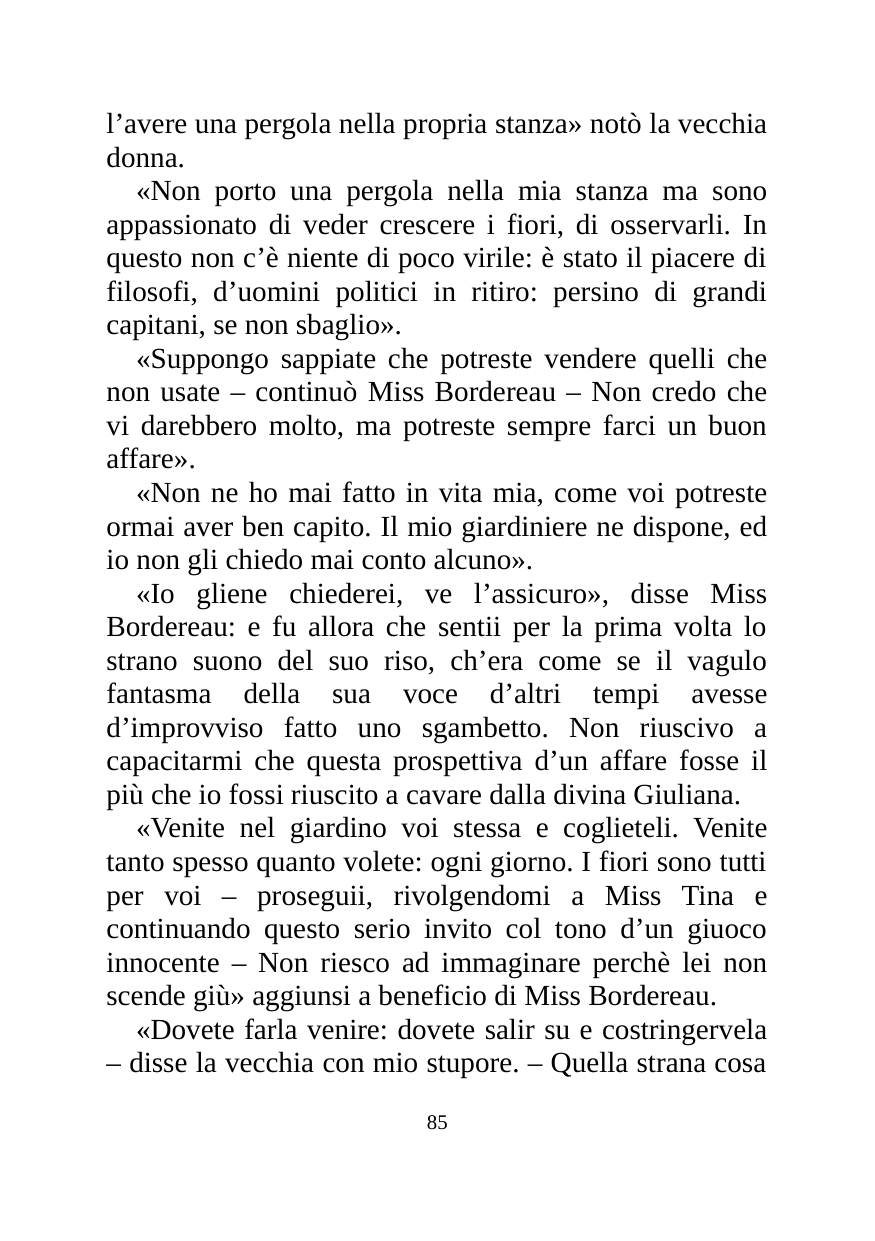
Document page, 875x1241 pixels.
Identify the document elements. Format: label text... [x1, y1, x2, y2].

text «Non porto una pergola nella mia stanza ma sono appassionato di veder crescere i fiori, di osservarli. In questo non c’è niente di poco virile: è stato il piacere di filosofi, d’uomini politici in ritiro: persino di grandi capitani, se non sbaglio». [106, 173, 768, 341]
text «Non ne ho mai fatto in vita mia, come voi potreste ormai aver ben capito. Il mio giardiniere ne dispone, ed io non gli chiedo mai conto alcuno». [106, 475, 768, 576]
text «Venite nel giardino voi stessa e coglieteli. Venite tanto spesso quanto volete: ogni giorno. I fiori sono tutti per voi – proseguii, rivolgendomi a Miss Tina e continuando questo serio invito col tono d’un giuoco innocente – Non riesco ad immaginare perchè lei non scende giù» aggiunsi a beneficio di Miss Bordereau. [106, 811, 768, 1012]
text «Suppongo sappiate che potreste vendere quelli che non usate – continuò Miss Bordereau – Non credo che vi darebbero molto, ma potreste sempre farci un buon affare». [106, 341, 768, 475]
text «Io gliene chiederei, ve l’assicuro», disse Miss Bordereau: e fu allora che sentii per la prima volta lo strano suono del suo riso, ch’era come se il vagulo fantasma della sua voce d’altri tempi avesse d’improvviso fatto uno sgambetto. Non riuscivo a capacitarmi che questa prospettiva d’un affare fosse il più che io fossi riuscito a cavare dalla divina Giuliana. [106, 576, 768, 811]
text l’avere una pergola nella propria stanza» notò la vecchia donna. [106, 106, 768, 173]
text «Dovete farla venire: dovete salir su e costringervela – disse la vecchia con mio stupore. – Quella strana cosa [106, 1012, 768, 1079]
